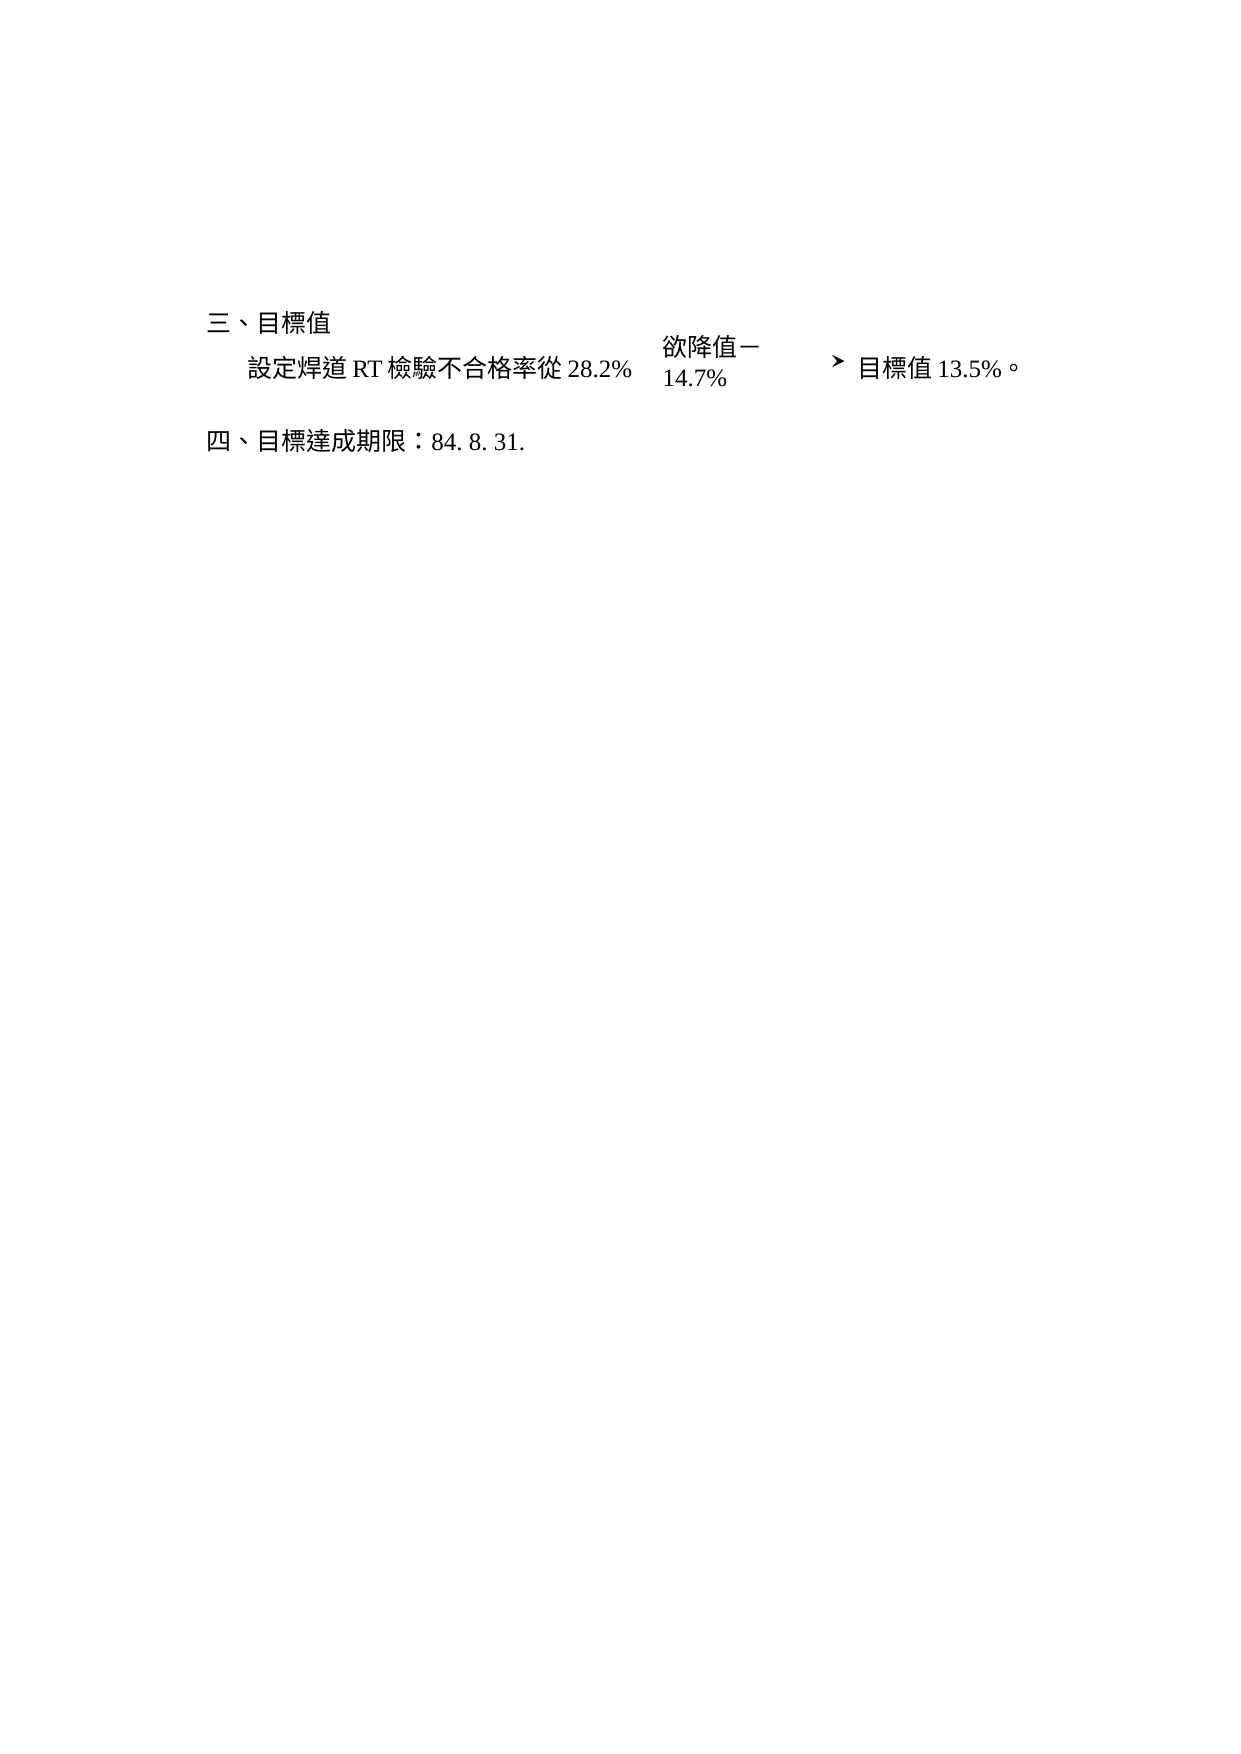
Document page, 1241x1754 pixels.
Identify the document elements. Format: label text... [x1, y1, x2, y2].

text 設定焊道RT檢驗不合格率從28.2% 目標值13.5%。 [179, 349, 1092, 385]
text 三、目標值 [206, 304, 1092, 340]
text 四、目標達成期限：84. 8. 31. [206, 421, 1092, 457]
